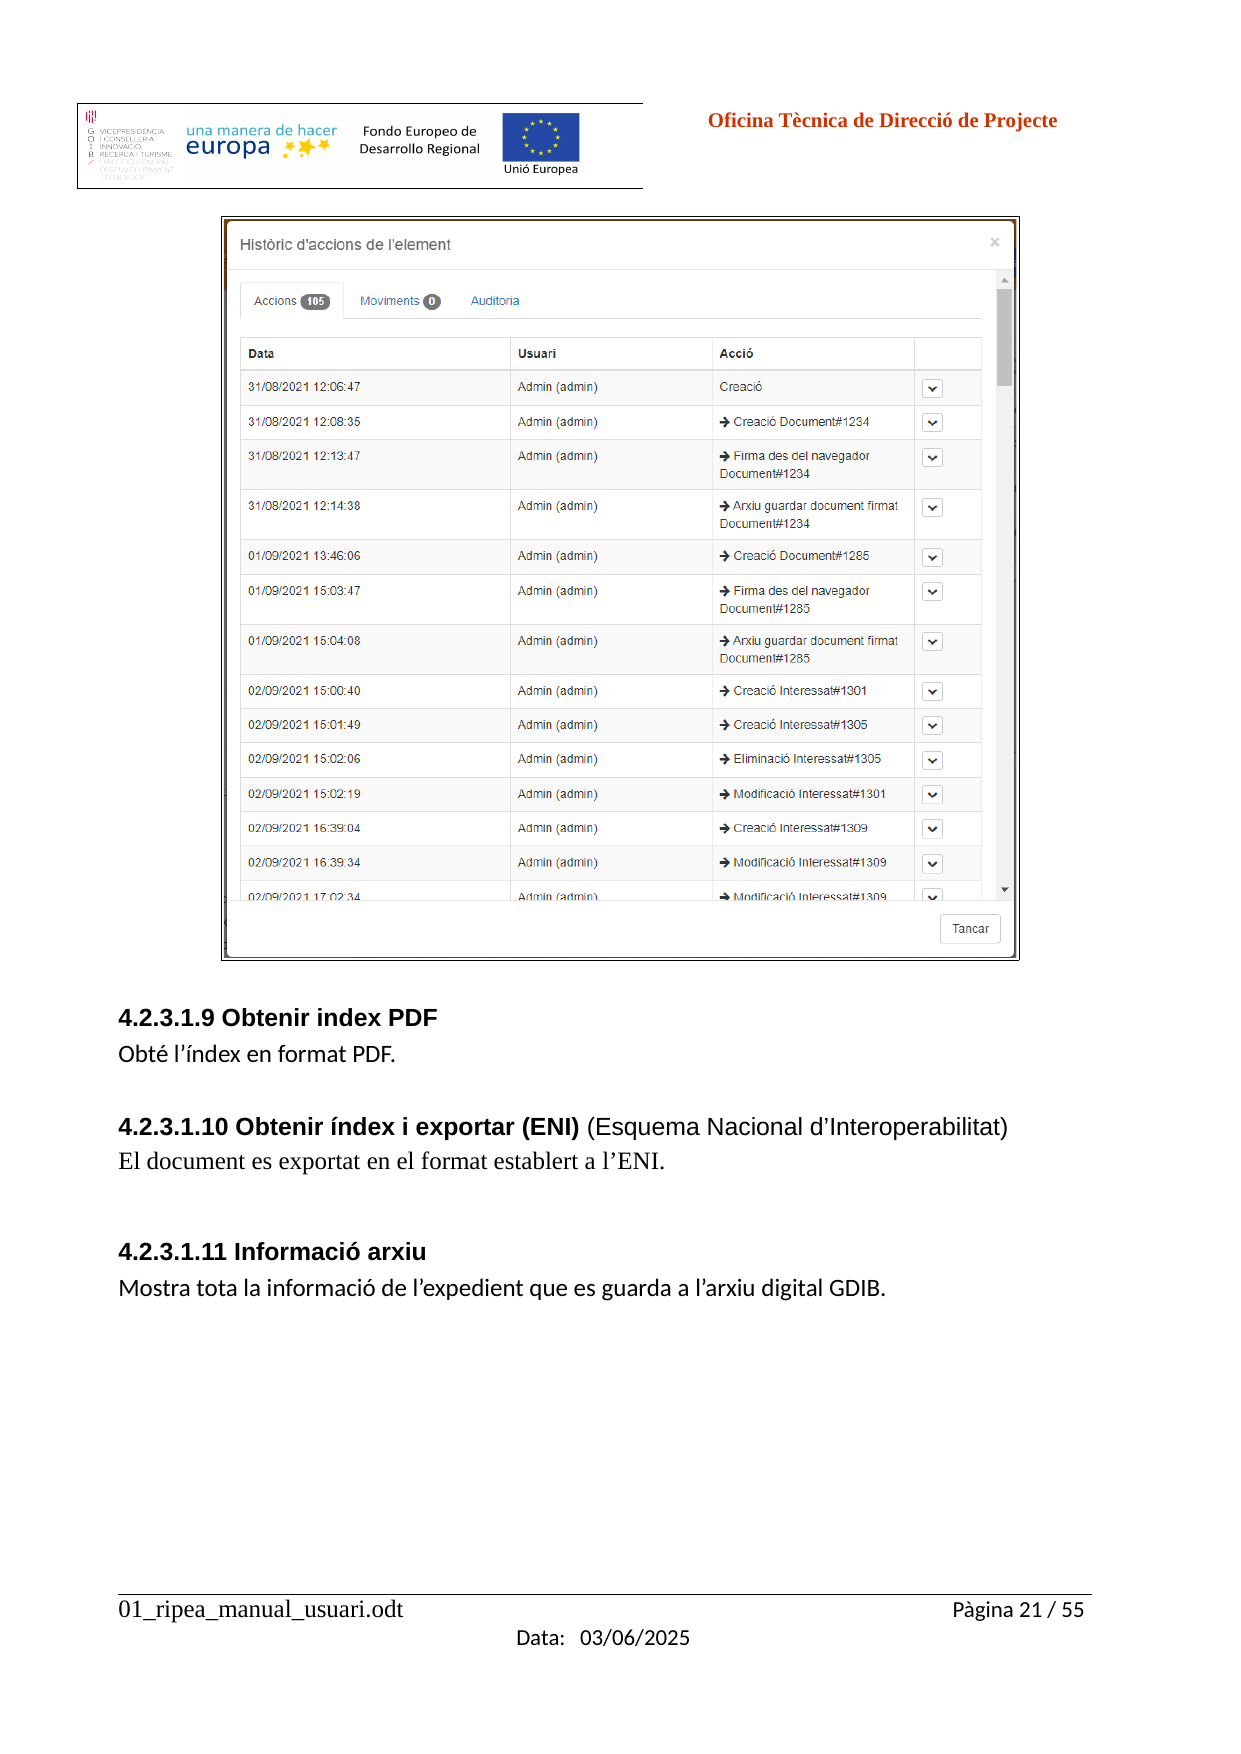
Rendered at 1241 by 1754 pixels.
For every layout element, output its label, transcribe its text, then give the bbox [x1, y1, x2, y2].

subtitle 4.2.3.1.9 Obtenir index PDF [118, 1003, 1122, 1032]
text El document es exportat en el format establert a l’ENI. [118, 1146, 1122, 1175]
subtitle 4.2.3.1.10 Obtenir índex i exportar (ENI) (Esquema Nacional d’Interoperabilitat) [118, 1112, 1122, 1140]
text Mostra tota la informació de l’expedient que es guarda a l’arxiu digital GDIB. [118, 1272, 1122, 1302]
picture [223, 219, 1017, 958]
picture [82, 108, 178, 182]
subtitle 4.2.3.1.11 Informació arxiu [118, 1237, 1122, 1266]
picture [184, 108, 585, 182]
text Obté l’índex en format PDF. [118, 1038, 1122, 1068]
